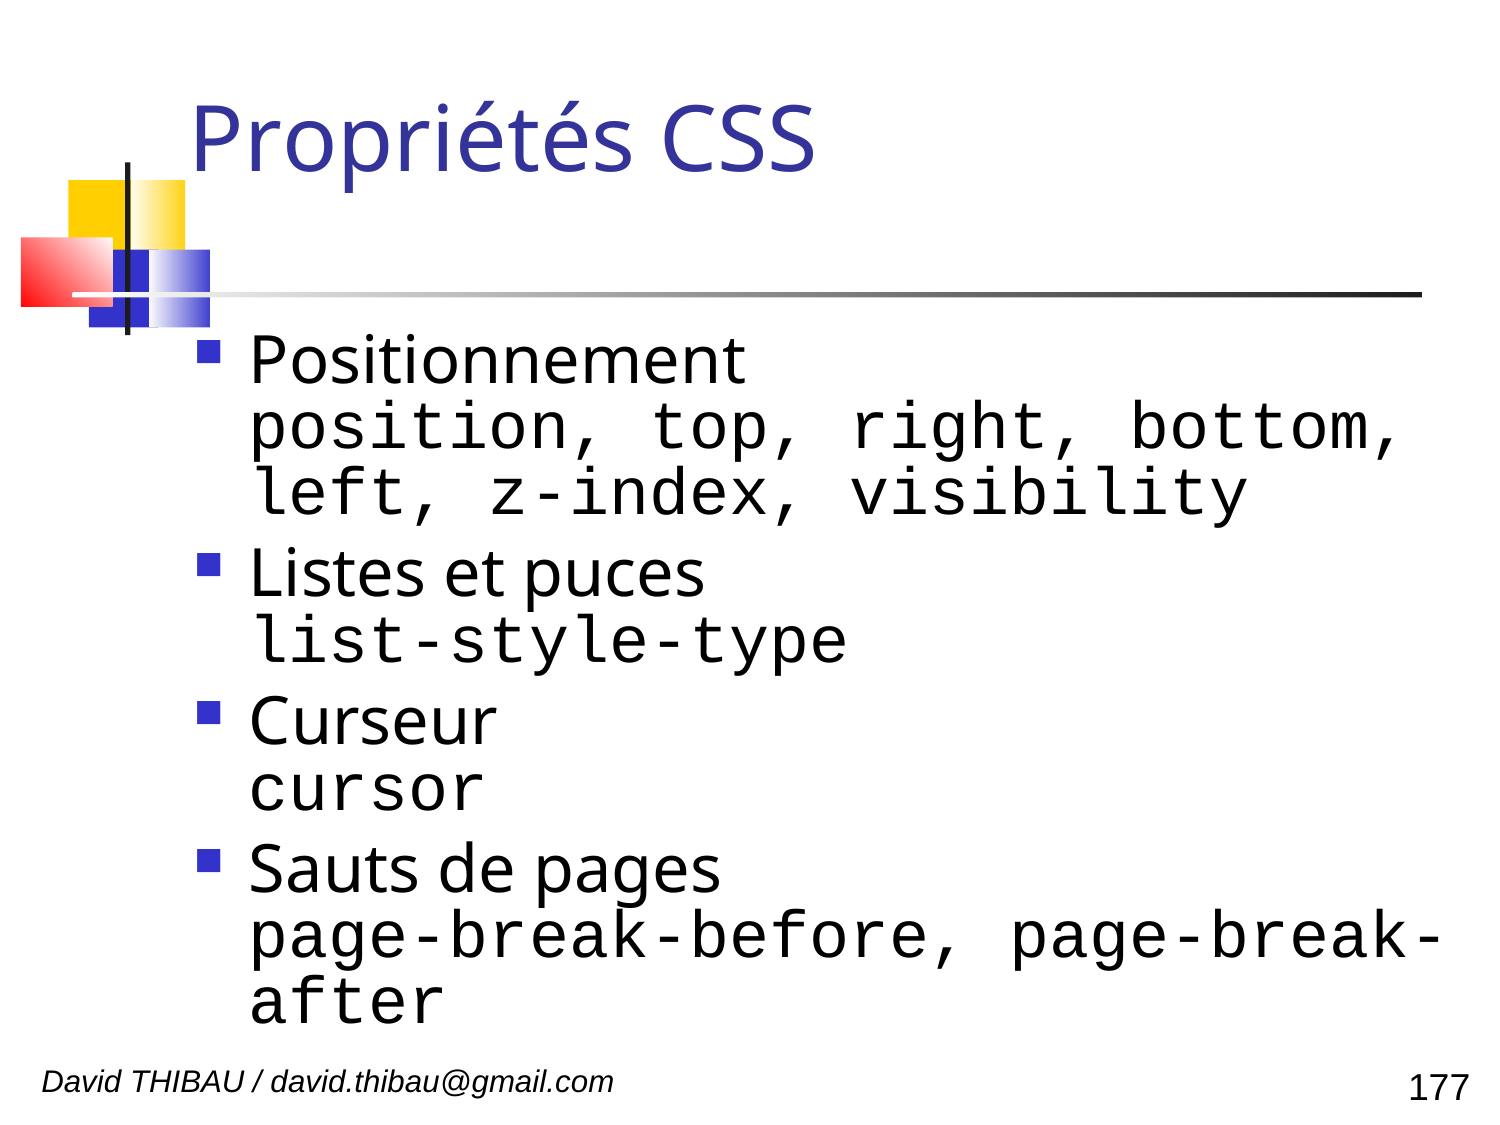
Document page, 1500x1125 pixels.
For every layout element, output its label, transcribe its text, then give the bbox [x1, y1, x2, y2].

list Positionnement position, top, right, bottom, left, z-index, visibility Listes et puces list-style-type Curseur cursor Sauts de pages page-break-before, page-break-after [193, 330, 1469, 1047]
title Propriétés CSS [188, 13, 1467, 275]
